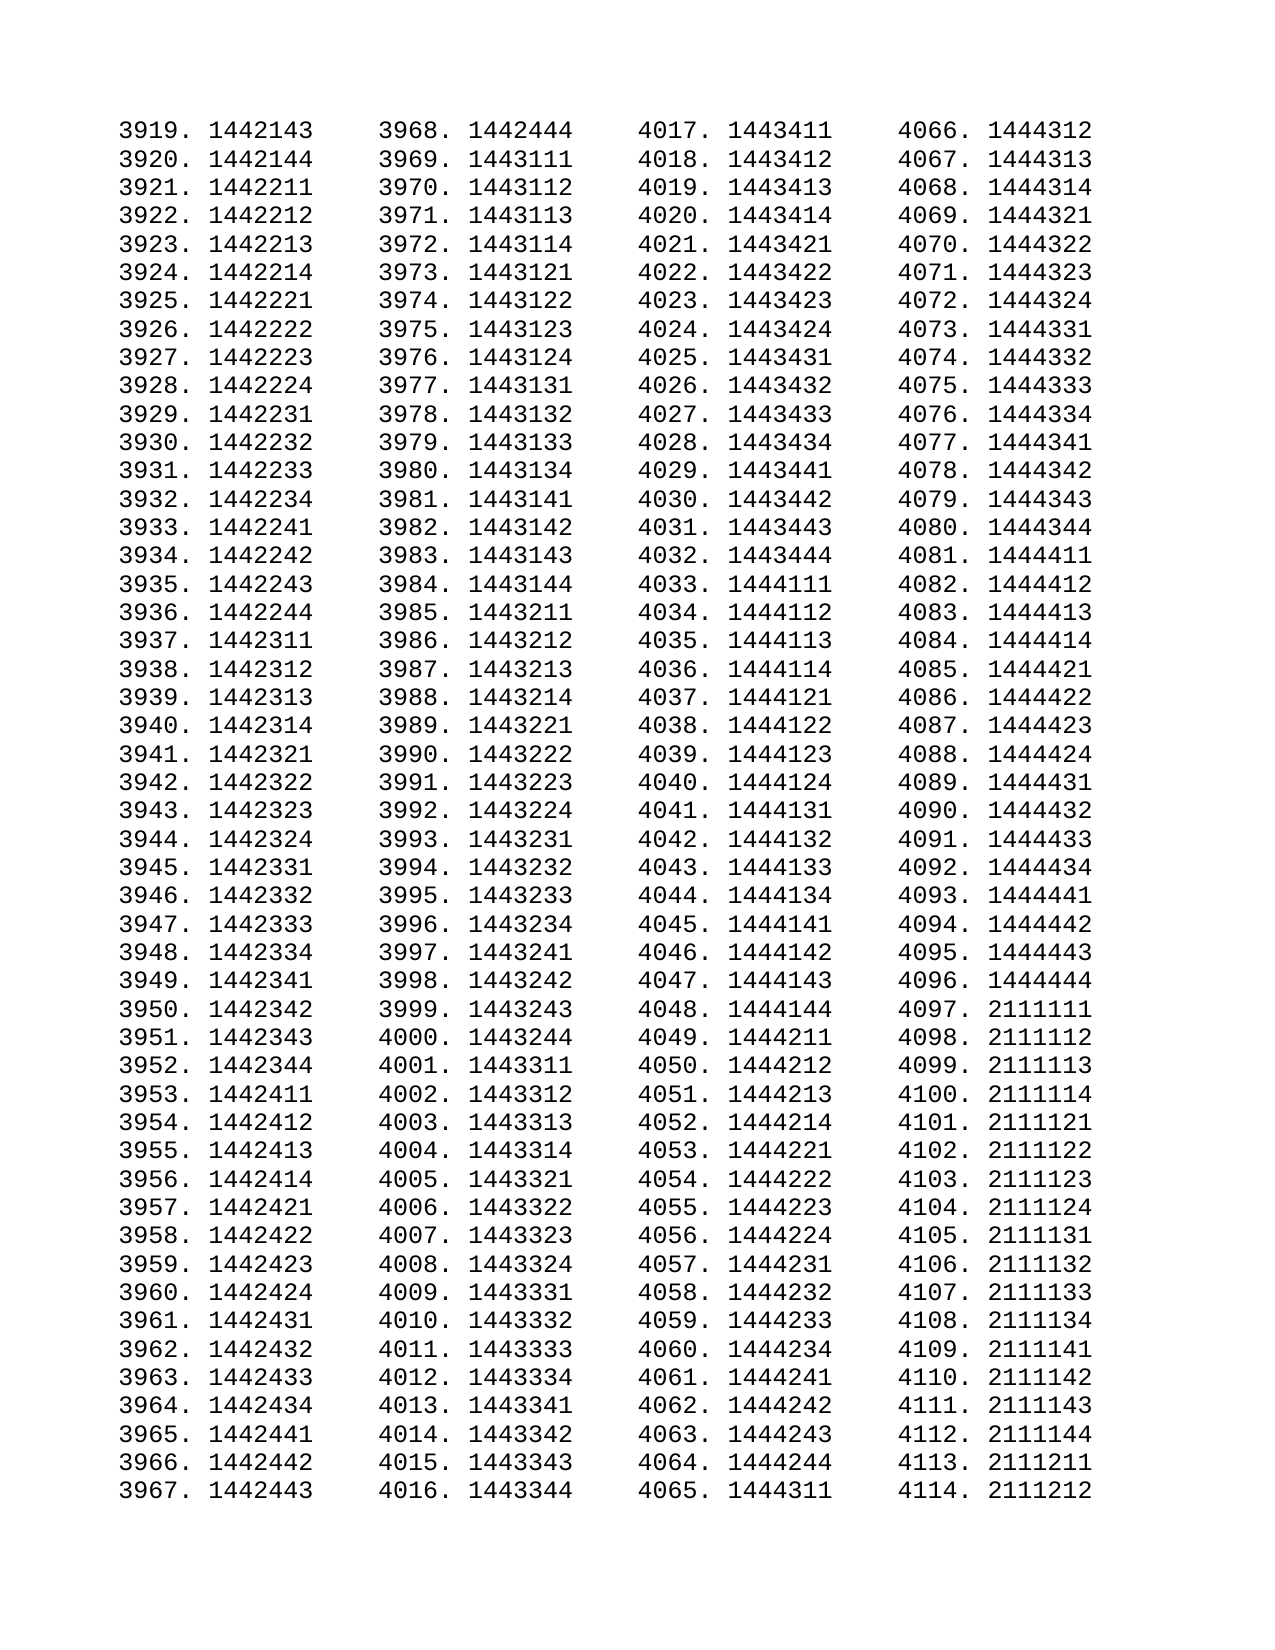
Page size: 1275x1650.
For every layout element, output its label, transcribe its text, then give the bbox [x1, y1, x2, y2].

text 4026. 1443432 [637, 373, 897, 401]
text 4087. 1444423 [897, 713, 1157, 741]
text 4105. 2111131 [897, 1223, 1157, 1251]
text 4102. 2111122 [897, 1138, 1157, 1166]
text 3941. 1442321 [118, 741, 378, 770]
text 4071. 1444323 [897, 260, 1157, 288]
text 3961. 1442431 [118, 1308, 378, 1336]
text 3971. 1443113 [378, 203, 637, 231]
text 4057. 1444231 [637, 1251, 897, 1280]
text 4090. 1444432 [897, 798, 1157, 826]
text 4082. 1444412 [897, 571, 1157, 600]
text 3938. 1442312 [118, 656, 378, 685]
text 4033. 1444111 [637, 571, 897, 600]
text 4056. 1444224 [637, 1223, 897, 1251]
text 3999. 1443243 [378, 996, 637, 1025]
text 3940. 1442314 [118, 713, 378, 741]
text 4079. 1444343 [897, 486, 1157, 515]
text 4048. 1444144 [637, 996, 897, 1025]
text 4017. 1443411 [637, 118, 897, 146]
text 4032. 1443444 [637, 543, 897, 571]
text 4110. 2111142 [897, 1365, 1157, 1393]
text 4052. 1444214 [637, 1110, 897, 1138]
text 3928. 1442224 [118, 373, 378, 401]
text 4066. 1444312 [897, 118, 1157, 146]
text 3958. 1442422 [118, 1223, 378, 1251]
text 4022. 1443422 [637, 260, 897, 288]
text 4111. 2111143 [897, 1393, 1157, 1421]
text 3920. 1442144 [118, 146, 378, 175]
text 4053. 1444221 [637, 1138, 897, 1166]
text 4063. 1444243 [637, 1421, 897, 1450]
text 4008. 1443324 [378, 1251, 637, 1280]
text 3939. 1442313 [118, 685, 378, 713]
text 4050. 1444212 [637, 1053, 897, 1081]
text 3988. 1443214 [378, 685, 637, 713]
text 3950. 1442342 [118, 996, 378, 1025]
text 4108. 2111134 [897, 1308, 1157, 1336]
text 4049. 1444211 [637, 1025, 897, 1053]
text 4029. 1443441 [637, 458, 897, 486]
text 3965. 1442441 [118, 1421, 378, 1450]
text 4013. 1443341 [378, 1393, 637, 1421]
text 3956. 1442414 [118, 1166, 378, 1195]
text 4073. 1444331 [897, 316, 1157, 345]
text 4004. 1443314 [378, 1138, 637, 1166]
text 4021. 1443421 [637, 231, 897, 260]
text 3926. 1442222 [118, 316, 378, 345]
text 3994. 1443232 [378, 855, 637, 883]
text 3933. 1442241 [118, 515, 378, 543]
text 4076. 1444334 [897, 401, 1157, 430]
text 3935. 1442243 [118, 571, 378, 600]
text 4096. 1444444 [897, 968, 1157, 996]
text 4001. 1443311 [378, 1053, 637, 1081]
text 3974. 1443122 [378, 288, 637, 316]
text 3983. 1443143 [378, 543, 637, 571]
text 4023. 1443423 [637, 288, 897, 316]
text 3998. 1443242 [378, 968, 637, 996]
text 4112. 2111144 [897, 1421, 1157, 1450]
text 4083. 1444413 [897, 600, 1157, 628]
text 3943. 1442323 [118, 798, 378, 826]
text 4002. 1443312 [378, 1081, 637, 1110]
text 4089. 1444431 [897, 770, 1157, 798]
text 4100. 2111114 [897, 1081, 1157, 1110]
text 4061. 1444241 [637, 1365, 897, 1393]
text 3925. 1442221 [118, 288, 378, 316]
text 4018. 1443412 [637, 146, 897, 175]
text 4081. 1444411 [897, 543, 1157, 571]
text 4091. 1444433 [897, 826, 1157, 855]
text 4027. 1443433 [637, 401, 897, 430]
text 4031. 1443443 [637, 515, 897, 543]
text 4064. 1444244 [637, 1450, 897, 1478]
text 4043. 1444133 [637, 855, 897, 883]
text 3937. 1442311 [118, 628, 378, 656]
text 3976. 1443124 [378, 345, 637, 373]
text 4009. 1443331 [378, 1280, 637, 1308]
text 3997. 1443241 [378, 940, 637, 968]
text 4016. 1443344 [378, 1478, 637, 1506]
text 3985. 1443211 [378, 600, 637, 628]
text 3991. 1443223 [378, 770, 637, 798]
text 3963. 1442433 [118, 1365, 378, 1393]
text 3987. 1443213 [378, 656, 637, 685]
text 4093. 1444441 [897, 883, 1157, 911]
text 4067. 1444313 [897, 146, 1157, 175]
text 4095. 1444443 [897, 940, 1157, 968]
text 4011. 1443333 [378, 1336, 637, 1365]
text 3981. 1443141 [378, 486, 637, 515]
text 3951. 1442343 [118, 1025, 378, 1053]
text 4065. 1444311 [637, 1478, 897, 1506]
text 4051. 1444213 [637, 1081, 897, 1110]
text 3942. 1442322 [118, 770, 378, 798]
text 3919. 1442143 [118, 118, 378, 146]
text 4046. 1444142 [637, 940, 897, 968]
text 4103. 2111123 [897, 1166, 1157, 1195]
text 4005. 1443321 [378, 1166, 637, 1195]
text 3922. 1442212 [118, 203, 378, 231]
text 4034. 1444112 [637, 600, 897, 628]
text 3960. 1442424 [118, 1280, 378, 1308]
text 4054. 1444222 [637, 1166, 897, 1195]
text 3968. 1442444 [378, 118, 637, 146]
text 4038. 1444122 [637, 713, 897, 741]
text 4042. 1444132 [637, 826, 897, 855]
text 3973. 1443121 [378, 260, 637, 288]
text 4092. 1444434 [897, 855, 1157, 883]
text 4068. 1444314 [897, 175, 1157, 203]
text 3955. 1442413 [118, 1138, 378, 1166]
text 4044. 1444134 [637, 883, 897, 911]
text 4058. 1444232 [637, 1280, 897, 1308]
text 4010. 1443332 [378, 1308, 637, 1336]
text 3929. 1442231 [118, 401, 378, 430]
text 4039. 1444123 [637, 741, 897, 770]
text 4062. 1444242 [637, 1393, 897, 1421]
text 4069. 1444321 [897, 203, 1157, 231]
text 4107. 2111133 [897, 1280, 1157, 1308]
text 4007. 1443323 [378, 1223, 637, 1251]
text 4000. 1443244 [378, 1025, 637, 1053]
text 4099. 2111113 [897, 1053, 1157, 1081]
text 4047. 1444143 [637, 968, 897, 996]
text 4025. 1443431 [637, 345, 897, 373]
text 4088. 1444424 [897, 741, 1157, 770]
text 3921. 1442211 [118, 175, 378, 203]
text 3972. 1443114 [378, 231, 637, 260]
text 4024. 1443424 [637, 316, 897, 345]
text 3930. 1442232 [118, 430, 378, 458]
text 4114. 2111212 [897, 1478, 1157, 1506]
text 3967. 1442443 [118, 1478, 378, 1506]
text 4020. 1443414 [637, 203, 897, 231]
text 3980. 1443134 [378, 458, 637, 486]
text 3932. 1442234 [118, 486, 378, 515]
text 3993. 1443231 [378, 826, 637, 855]
text 3996. 1443234 [378, 911, 637, 940]
text 4045. 1444141 [637, 911, 897, 940]
text 3969. 1443111 [378, 146, 637, 175]
text 3923. 1442213 [118, 231, 378, 260]
text 4113. 2111211 [897, 1450, 1157, 1478]
text 3962. 1442432 [118, 1336, 378, 1365]
text 3989. 1443221 [378, 713, 637, 741]
text 4078. 1444342 [897, 458, 1157, 486]
text 4003. 1443313 [378, 1110, 637, 1138]
text 4035. 1444113 [637, 628, 897, 656]
text 3949. 1442341 [118, 968, 378, 996]
text 3984. 1443144 [378, 571, 637, 600]
text 3979. 1443133 [378, 430, 637, 458]
text 4070. 1444322 [897, 231, 1157, 260]
text 4041. 1444131 [637, 798, 897, 826]
text 3982. 1443142 [378, 515, 637, 543]
text 3990. 1443222 [378, 741, 637, 770]
text 4015. 1443343 [378, 1450, 637, 1478]
text 3934. 1442242 [118, 543, 378, 571]
text 3986. 1443212 [378, 628, 637, 656]
text 3953. 1442411 [118, 1081, 378, 1110]
text 4084. 1444414 [897, 628, 1157, 656]
text 3946. 1442332 [118, 883, 378, 911]
text 3995. 1443233 [378, 883, 637, 911]
text 4085. 1444421 [897, 656, 1157, 685]
text 3952. 1442344 [118, 1053, 378, 1081]
text 4097. 2111111 [897, 996, 1157, 1025]
text 4059. 1444233 [637, 1308, 897, 1336]
text 3931. 1442233 [118, 458, 378, 486]
text 4060. 1444234 [637, 1336, 897, 1365]
text 4104. 2111124 [897, 1195, 1157, 1223]
text 4094. 1444442 [897, 911, 1157, 940]
text 3964. 1442434 [118, 1393, 378, 1421]
text 4006. 1443322 [378, 1195, 637, 1223]
text 3978. 1443132 [378, 401, 637, 430]
text 4074. 1444332 [897, 345, 1157, 373]
text 3959. 1442423 [118, 1251, 378, 1280]
text 4055. 1444223 [637, 1195, 897, 1223]
text 3992. 1443224 [378, 798, 637, 826]
text 4072. 1444324 [897, 288, 1157, 316]
text 3944. 1442324 [118, 826, 378, 855]
text 3947. 1442333 [118, 911, 378, 940]
text 4030. 1443442 [637, 486, 897, 515]
text 4077. 1444341 [897, 430, 1157, 458]
text 4109. 2111141 [897, 1336, 1157, 1365]
text 3957. 1442421 [118, 1195, 378, 1223]
text 4098. 2111112 [897, 1025, 1157, 1053]
text 3945. 1442331 [118, 855, 378, 883]
text 3927. 1442223 [118, 345, 378, 373]
text 4086. 1444422 [897, 685, 1157, 713]
text 3966. 1442442 [118, 1450, 378, 1478]
text 3954. 1442412 [118, 1110, 378, 1138]
text 3936. 1442244 [118, 600, 378, 628]
text 4101. 2111121 [897, 1110, 1157, 1138]
text 4036. 1444114 [637, 656, 897, 685]
text 3948. 1442334 [118, 940, 378, 968]
text 4028. 1443434 [637, 430, 897, 458]
text 3924. 1442214 [118, 260, 378, 288]
text 4075. 1444333 [897, 373, 1157, 401]
text 3977. 1443131 [378, 373, 637, 401]
text 4012. 1443334 [378, 1365, 637, 1393]
text 4019. 1443413 [637, 175, 897, 203]
text 4040. 1444124 [637, 770, 897, 798]
text 4106. 2111132 [897, 1251, 1157, 1280]
text 3970. 1443112 [378, 175, 637, 203]
text 4037. 1444121 [637, 685, 897, 713]
text 4080. 1444344 [897, 515, 1157, 543]
text 4014. 1443342 [378, 1421, 637, 1450]
text 3975. 1443123 [378, 316, 637, 345]
